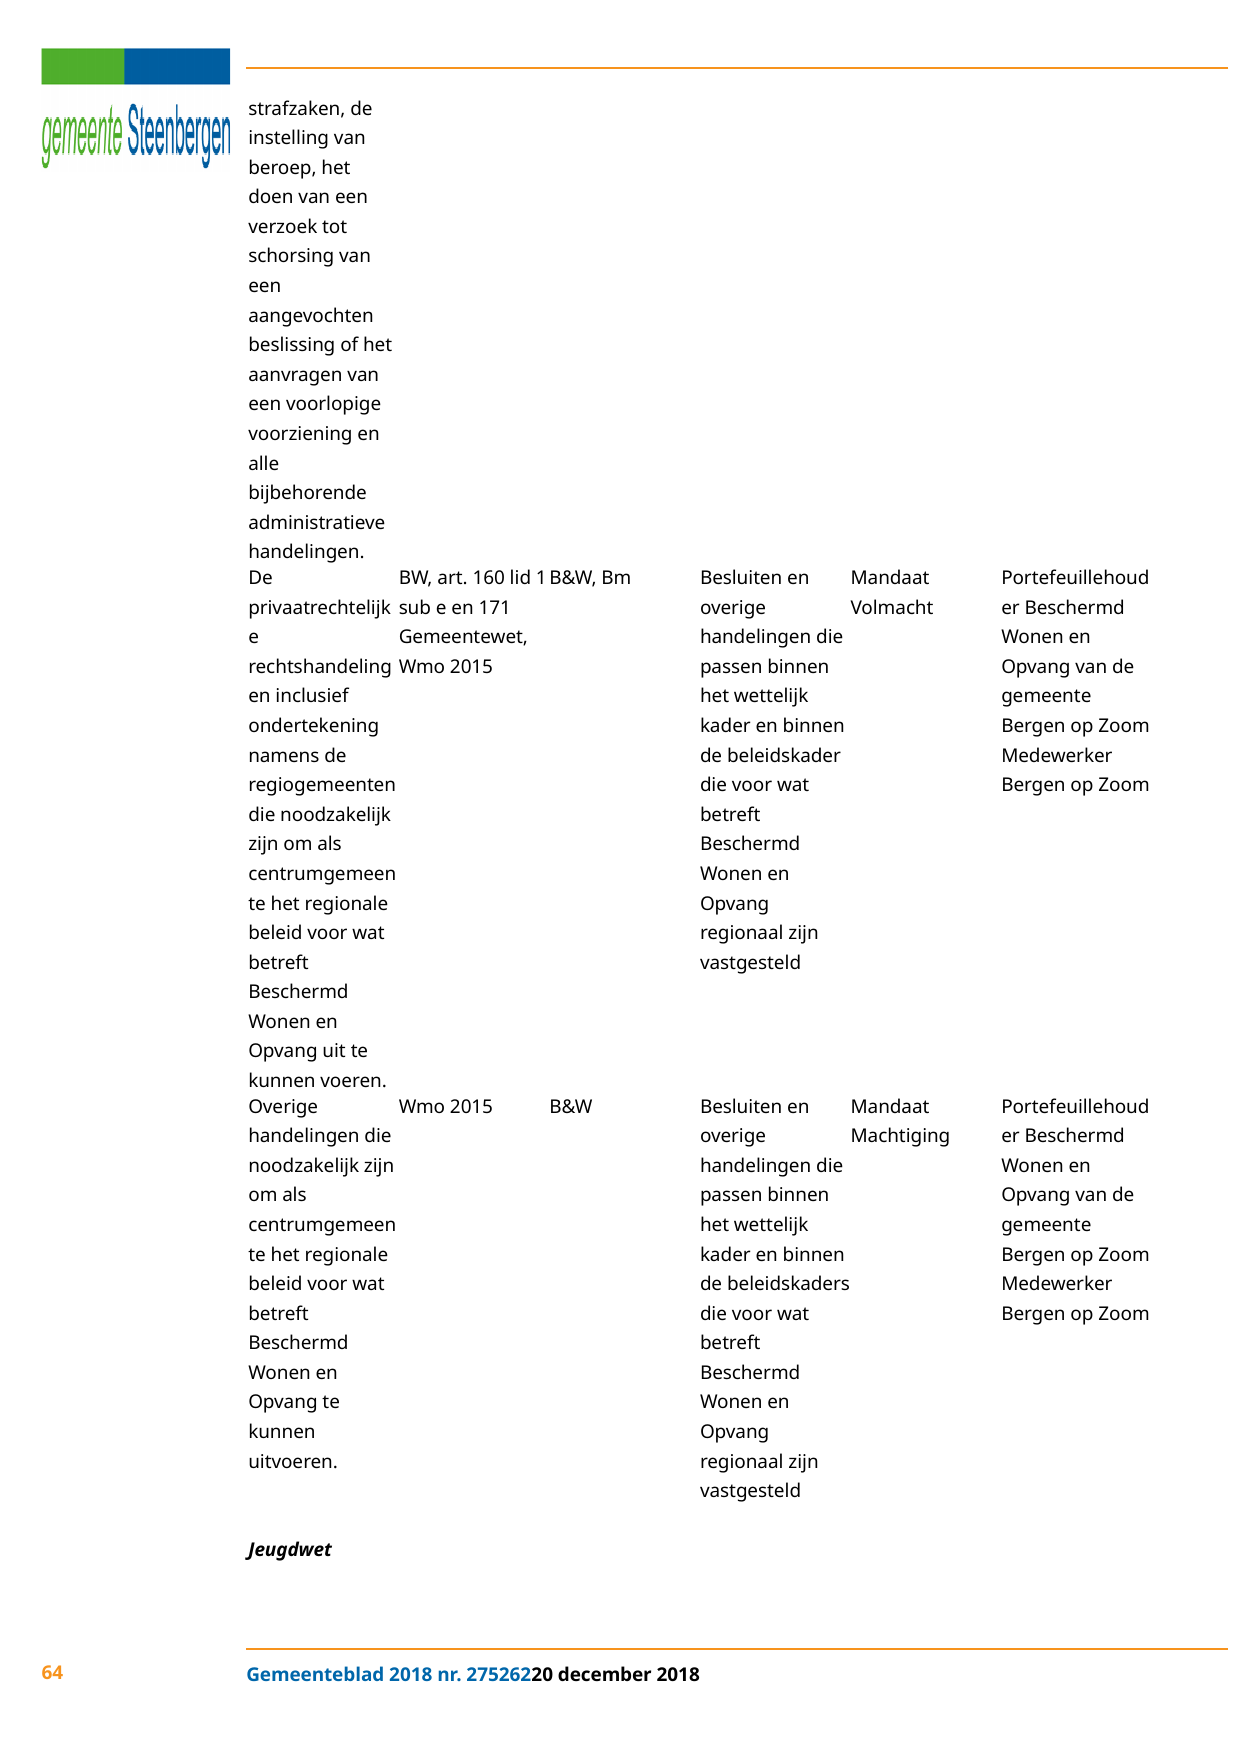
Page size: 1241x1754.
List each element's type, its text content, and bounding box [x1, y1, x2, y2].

table_cell De privaatrechtelijke rechtshandelingen inclusief ondertekening namens de regiogemeenten die noodzakelijk zijn om als centrumgemeente het regionale beleid voor wat betreft Beschermd Wonen en Opvang uit te kunnen voeren. [248, 564, 398, 1093]
table_cell [1001, 95, 1152, 564]
table_cell [850, 95, 1001, 564]
table_cell [549, 95, 700, 564]
table_cell Mandaat Machtiging [850, 1093, 1001, 1503]
table_cell Portefeuillehouder Beschermd Wonen en Opvang van de gemeente Bergen op Zoom Medewerker Bergen op Zoom [1001, 564, 1152, 1093]
text Jeugdwet [248, 1536, 1152, 1562]
table_cell BW, art. 160 lid 1 sub e en 171 Gemeentewet, Wmo 2015 [399, 564, 549, 1093]
table_cell Overige handelingen die noodzakelijk zijn om als centrumgemeente het regionale beleid voor wat betreft Beschermd Wonen en Opvang te kunnen uitvoeren. [248, 1093, 398, 1503]
picture [41, 47, 231, 172]
table_cell B&W [549, 1093, 700, 1503]
table_cell Besluiten en overige handelingen die passen binnen het wettelijk kader en binnen de beleidskader die voor wat betreft Beschermd Wonen en Opvang regionaal zijn vastgesteld [700, 564, 850, 1093]
table_cell Wmo 2015 [399, 1093, 549, 1503]
table_cell Mandaat Volmacht [850, 564, 1001, 1093]
table_cell [399, 95, 549, 564]
table_cell strafzaken, de instelling van beroep, het doen van een verzoek tot schorsing van een aangevochten beslissing of het aanvragen van een voorlopige voorziening en alle bijbehorende administratieve handelingen. [248, 95, 398, 564]
table_cell [700, 95, 850, 564]
table_cell Besluiten en overige handelingen die passen binnen het wettelijk kader en binnen de beleidskaders die voor wat betreft Beschermd Wonen en Opvang regionaal zijn vastgesteld [700, 1093, 850, 1503]
table_cell B&W, Bm [549, 564, 700, 1093]
table_cell Portefeuillehouder Beschermd Wonen en Opvang van de gemeente Bergen op Zoom Medewerker Bergen op Zoom [1001, 1093, 1152, 1503]
